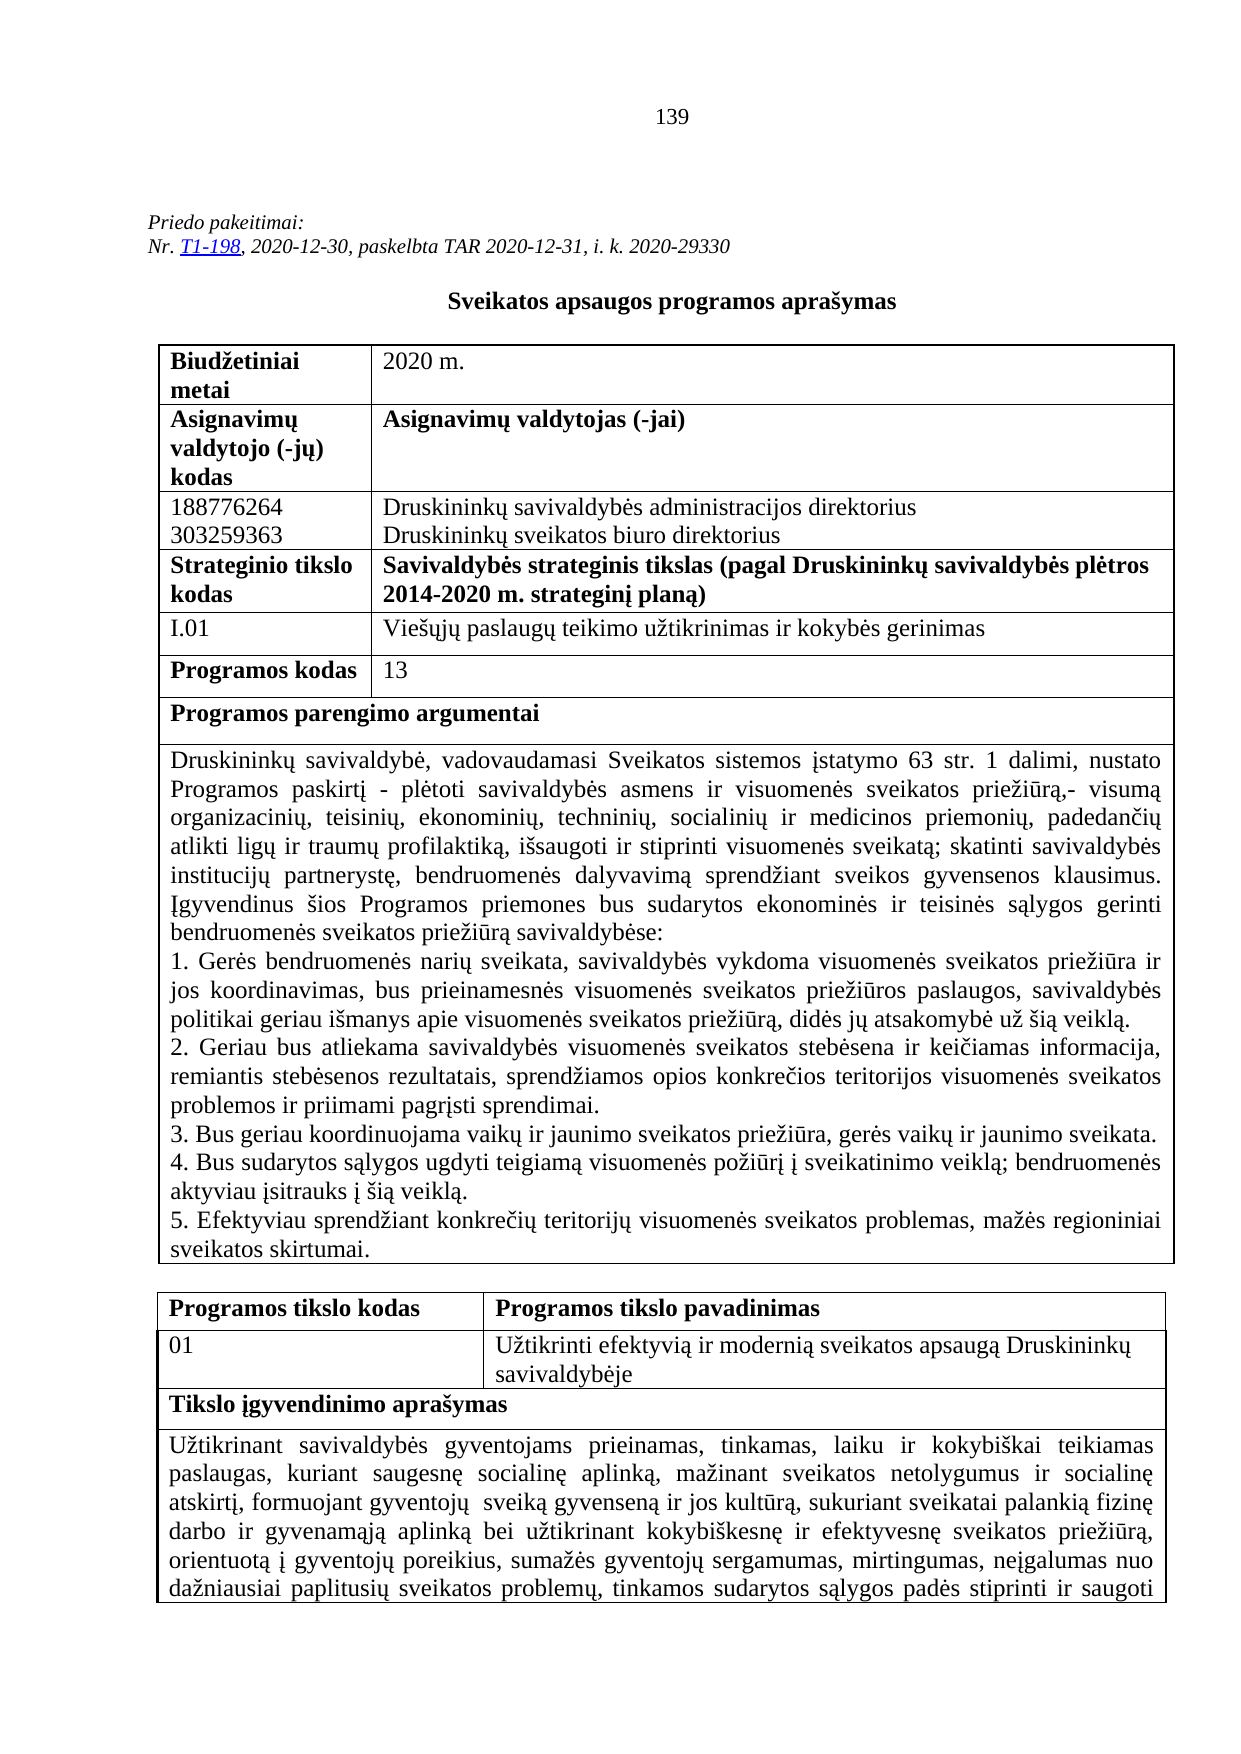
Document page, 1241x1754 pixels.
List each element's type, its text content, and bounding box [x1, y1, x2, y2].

table_cell Strateginio tikslo kodas [160, 550, 371, 612]
table_cell Asignavimų valdytojo (-jų) kodas [160, 405, 371, 491]
table_cell 13 [372, 656, 1173, 697]
table_cell Druskininkų savivaldybė, vadovaudamasi Sveikatos sistemos įstatymo 63 str. 1 dalimi, nustato Programos paskirtį - plėtoti savivaldybės asmens ir visuomenės sveikatos priežiūrą,- visumą organizacinių, teisinių, ekonominių, techninių, socialinių ir medicinos priemonių, padedančių atlikti ligų ir traumų profilaktiką, išsaugoti ir stiprinti visuomenės sveikatą; skatinti savivaldybės institucijų partnerystę, bendruomenės dalyvavimą sprendžiant sveikos gyvensenos klausimus. Įgyvendinus šios Programos priemones bus sudarytos ekonominės ir teisinės sąlygos gerinti bendruomenės sveikatos priežiūrą savivaldybėse: 1. Gerės bendruomenės narių sveikata, savivaldybės vykdoma visuomenės sveikatos priežiūra ir jos koordinavimas, bus prieinamesnės visuomenės sveikatos priežiūros paslaugos, savivaldybės politikai geriau išmanys apie visuomenės sveikatos priežiūrą, didės jų atsakomybė už šią veiklą. 2. Geriau bus atliekama savivaldybės visuomenės sveikatos stebėsena ir keičiamas informacija, remiantis stebėsenos rezultatais, sprendžiamos opios konkrečios teritorijos visuomenės sveikatos problemos ir priimami pagrįsti sprendimai. 3. Bus geriau koordinuojama vaikų ir jaunimo sveikatos priežiūra, gerės vaikų ir jaunimo sveikata. 4. Bus sudarytos sąlygos ugdyti teigiamą visuomenės požiūrį į sveikatinimo veiklą; bendruomenės aktyviau įsitrauks į šią veiklą. 5. Efektyviau sprendžiant konkrečių teritorijų visuomenės sveikatos problemas, mažės regioniniai sveikatos skirtumai. [160, 745, 1173, 1262]
table_cell Druskininkų savivaldybės administracijos direktorius Druskininkų sveikatos biuro direktorius [372, 492, 1173, 549]
table_cell 01 [159, 1331, 483, 1388]
table_header Biudžetiniai metai [160, 346, 371, 403]
table_cell Užtikrinti efektyvią ir modernią sveikatos apsaugą Druskininkų savivaldybėje [484, 1331, 1165, 1388]
table_cell Programos parengimo argumentai [160, 698, 1173, 744]
table_cell Viešųjų paslaugų teikimo užtikrinimas ir kokybės gerinimas [372, 613, 1173, 654]
table_cell 188776264 303259363 [160, 492, 371, 549]
table_cell Užtikrinant savivaldybės gyventojams prieinamas, tinkamas, laiku ir kokybiškai teikiamas paslaugas, kuriant saugesnę socialinę aplinką, mažinant sveikatos netolygumus ir socialinę atskirtį, formuojant gyventojų sveiką gyvenseną ir jos kultūrą, sukuriant sveikatai palankią fizinę darbo ir gyvenamąją aplinką bei užtikrinant kokybiškesnę ir efektyvesnę sveikatos priežiūrą, orientuotą į gyventojų poreikius, sumažės gyventojų sergamumas, mirtingumas, neįgalumas nuo dažniausiai paplitusių sveikatos problemų, tinkamos sudarytos sąlygos padės stiprinti ir saugoti [159, 1430, 1165, 1602]
table_header Programos tikslo kodas [158, 1293, 483, 1329]
table_header 2020 m. [372, 346, 1173, 403]
table_cell Programos kodas [160, 656, 371, 697]
table_cell Asignavimų valdytojas (-jai) [372, 405, 1173, 491]
table_cell Savivaldybės strateginis tikslas (pagal Druskininkų savivaldybės plėtros 2014-2020 m. strateginį planą) [372, 550, 1173, 612]
text Priedo pakeitimai: [148, 209, 1196, 234]
table_cell I.01 [160, 613, 371, 654]
text Nr. T1-198, 2020-12-30, paskelbta TAR 2020-12-31, i. k. 2020-29330 [148, 234, 1196, 258]
table_cell Tikslo įgyvendinimo aprašymas [159, 1389, 1165, 1429]
table_header Programos tikslo pavadinimas [484, 1293, 1165, 1329]
text Sveikatos apsaugos programos aprašymas [148, 286, 1196, 315]
